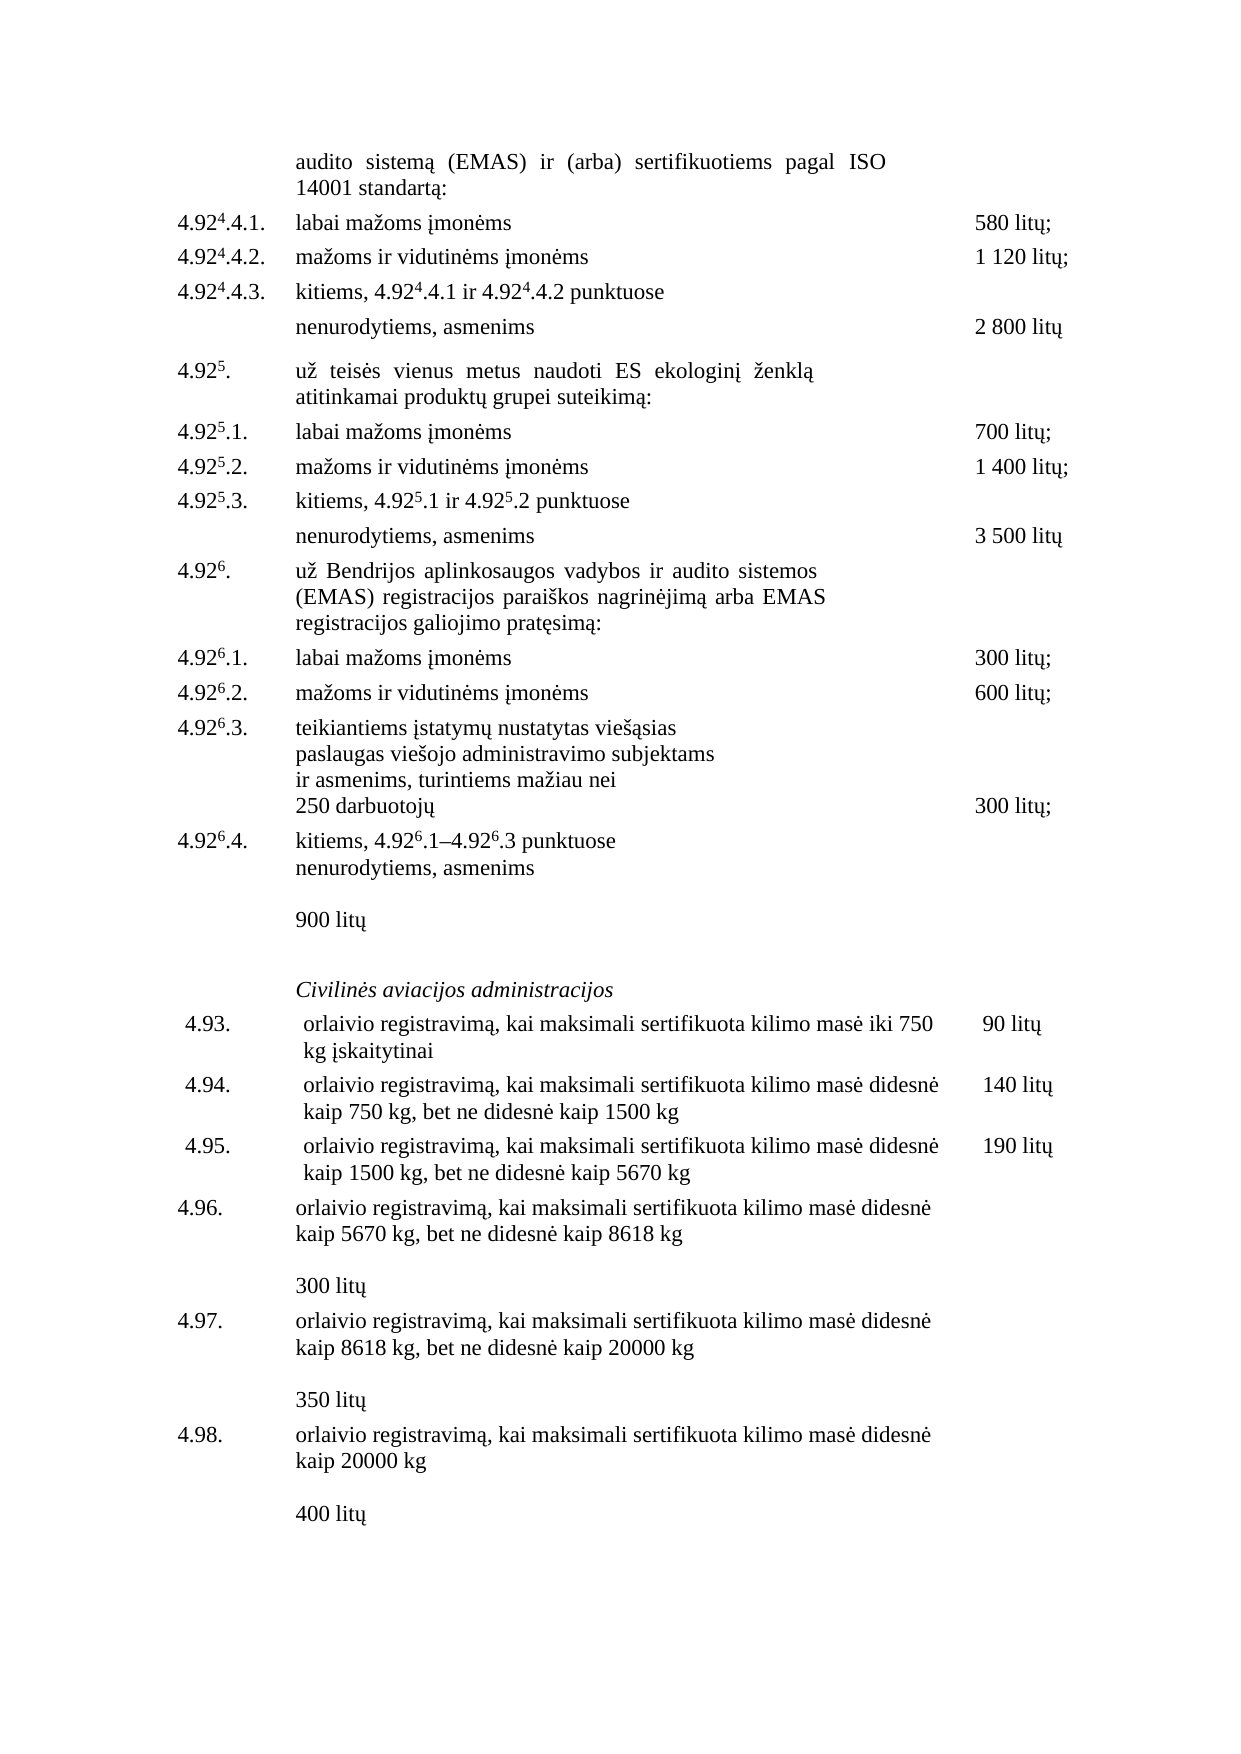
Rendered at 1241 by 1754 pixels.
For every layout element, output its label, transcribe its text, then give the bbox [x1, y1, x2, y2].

table_header 90 litų [971, 1010, 1144, 1071]
table_cell 190 litų [971, 1133, 1144, 1193]
table_cell 4.94. [174, 1071, 292, 1132]
table_cell 140 litų [971, 1071, 1144, 1132]
text ir asmenims, turintiems mažiau nei [177, 766, 1122, 793]
text 4.924.4.1. labai mažoms įmonėms 580 litų; [177, 209, 1122, 235]
text 4.926.1. labai mažoms įmonėms 300 litų; [177, 644, 1122, 671]
text 4.926.2. mažoms ir vidutinėms įmonėms 600 litų; [177, 679, 1122, 705]
text 4.925.1. labai mažoms įmonėms 700 litų; [177, 418, 1122, 444]
text nenurodytiems, asmenims 3 500 litų [177, 522, 1122, 548]
table_header orlaivio registravimą, kai maksimali sertifikuota kilimo masė iki 750 kg įskaitytinai [292, 1010, 971, 1071]
text 4.926. už Bendrijos aplinkosaugos vadybos ir audito sistemos (EMAS) registracijos paraiškos nagrinėjimą arba EMAS registracijos galiojimo pratęsimą: [177, 557, 827, 636]
text 4.925.2. mažoms ir vidutinėms įmonėms 1 400 litų; [177, 453, 1122, 479]
text 4.925.3. kitiems, 4.925.1 ir 4.925.2 punktuose [177, 487, 709, 514]
text 4.925. už teisės vienus metus naudoti ES ekologinį ženklą atitinkamai produktų grupei suteikimą: [177, 347, 827, 410]
table_cell 4.95. [174, 1133, 292, 1193]
text 4.98. orlaivio registravimą, kai maksimali sertifikuota kilimo masė didesnė kaip 20000 kg 400 litų [177, 1421, 945, 1526]
text nenurodytiems, asmenims 2 800 litų [177, 313, 1122, 339]
text 4.926.3. teikiantiems įstatymų nustatytas viešąsias [177, 713, 1122, 740]
text paslaugas viešojo administravimo subjektams [177, 740, 1122, 766]
text 4.924.4.3. kitiems, 4.924.4.1 ir 4.924.4.2 punktuose [177, 278, 709, 304]
table_header 4.93. [174, 1010, 292, 1071]
text Civilinės aviacijos administracijos [177, 976, 945, 1002]
text 250 darbuotojų 300 litų; [177, 793, 1122, 819]
text 4.96. orlaivio registravimą, kai maksimali sertifikuota kilimo masė didesnė kaip 5670 kg, bet ne didesnė kaip 8618 kg 300 litų [177, 1193, 945, 1299]
table_cell orlaivio registravimą, kai maksimali sertifikuota kilimo masė didesnė kaip 750 kg, bet ne didesnė kaip 1500 kg [292, 1071, 971, 1132]
text nenurodytiems, asmenims 900 litų [295, 854, 945, 933]
text 4.926.4. kitiems, 4.926.1–4.926.3 punktuose [177, 827, 1122, 854]
text 4.97. orlaivio registravimą, kai maksimali sertifikuota kilimo masė didesnė kaip 8618 kg, bet ne didesnė kaip 20000 kg 350 litų [177, 1307, 945, 1413]
text 4.924.4.2. mažoms ir vidutinėms įmonėms 1 120 litų; [177, 243, 1122, 270]
text audito sistemą (EMAS) ir (arba) sertifikuotiems pagal ISO 14001 standartą: [177, 148, 886, 200]
table_cell orlaivio registravimą, kai maksimali sertifikuota kilimo masė didesnė kaip 1500 kg, bet ne didesnė kaip 5670 kg [292, 1133, 971, 1193]
